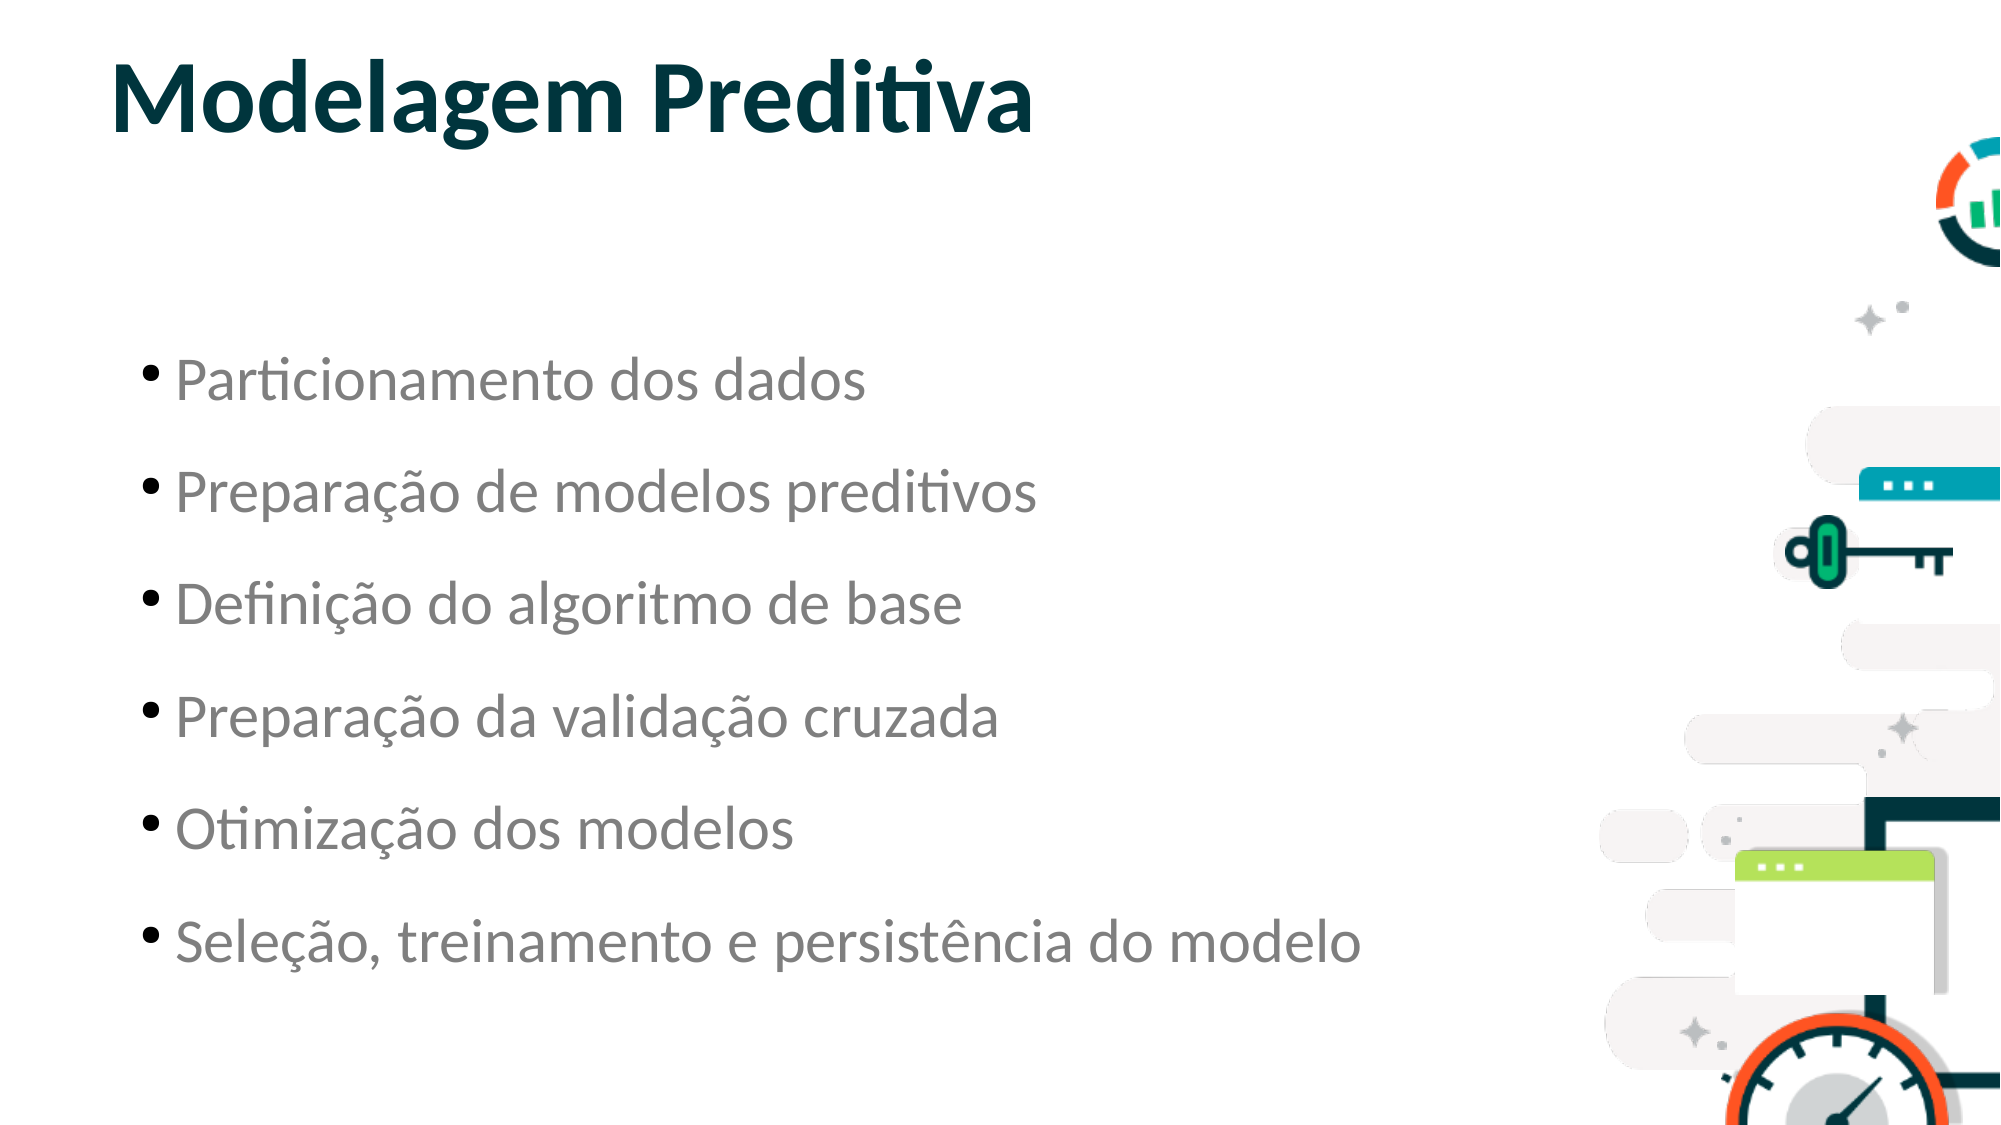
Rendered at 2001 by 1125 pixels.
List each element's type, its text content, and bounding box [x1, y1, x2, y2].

picture [1599, 406, 2000, 1125]
picture [1854, 304, 1886, 336]
subtitle Particionamento dos dados Preparação de modelos preditivos Definição do algoritmo de base Preparação da validação cruzada Otimização dos modelos Seleção, treinamento e persistência do modelo [89, 249, 1590, 1025]
title Modelagem Preditiva [94, 0, 1892, 199]
picture [1896, 301, 1909, 313]
picture [1936, 137, 2000, 267]
